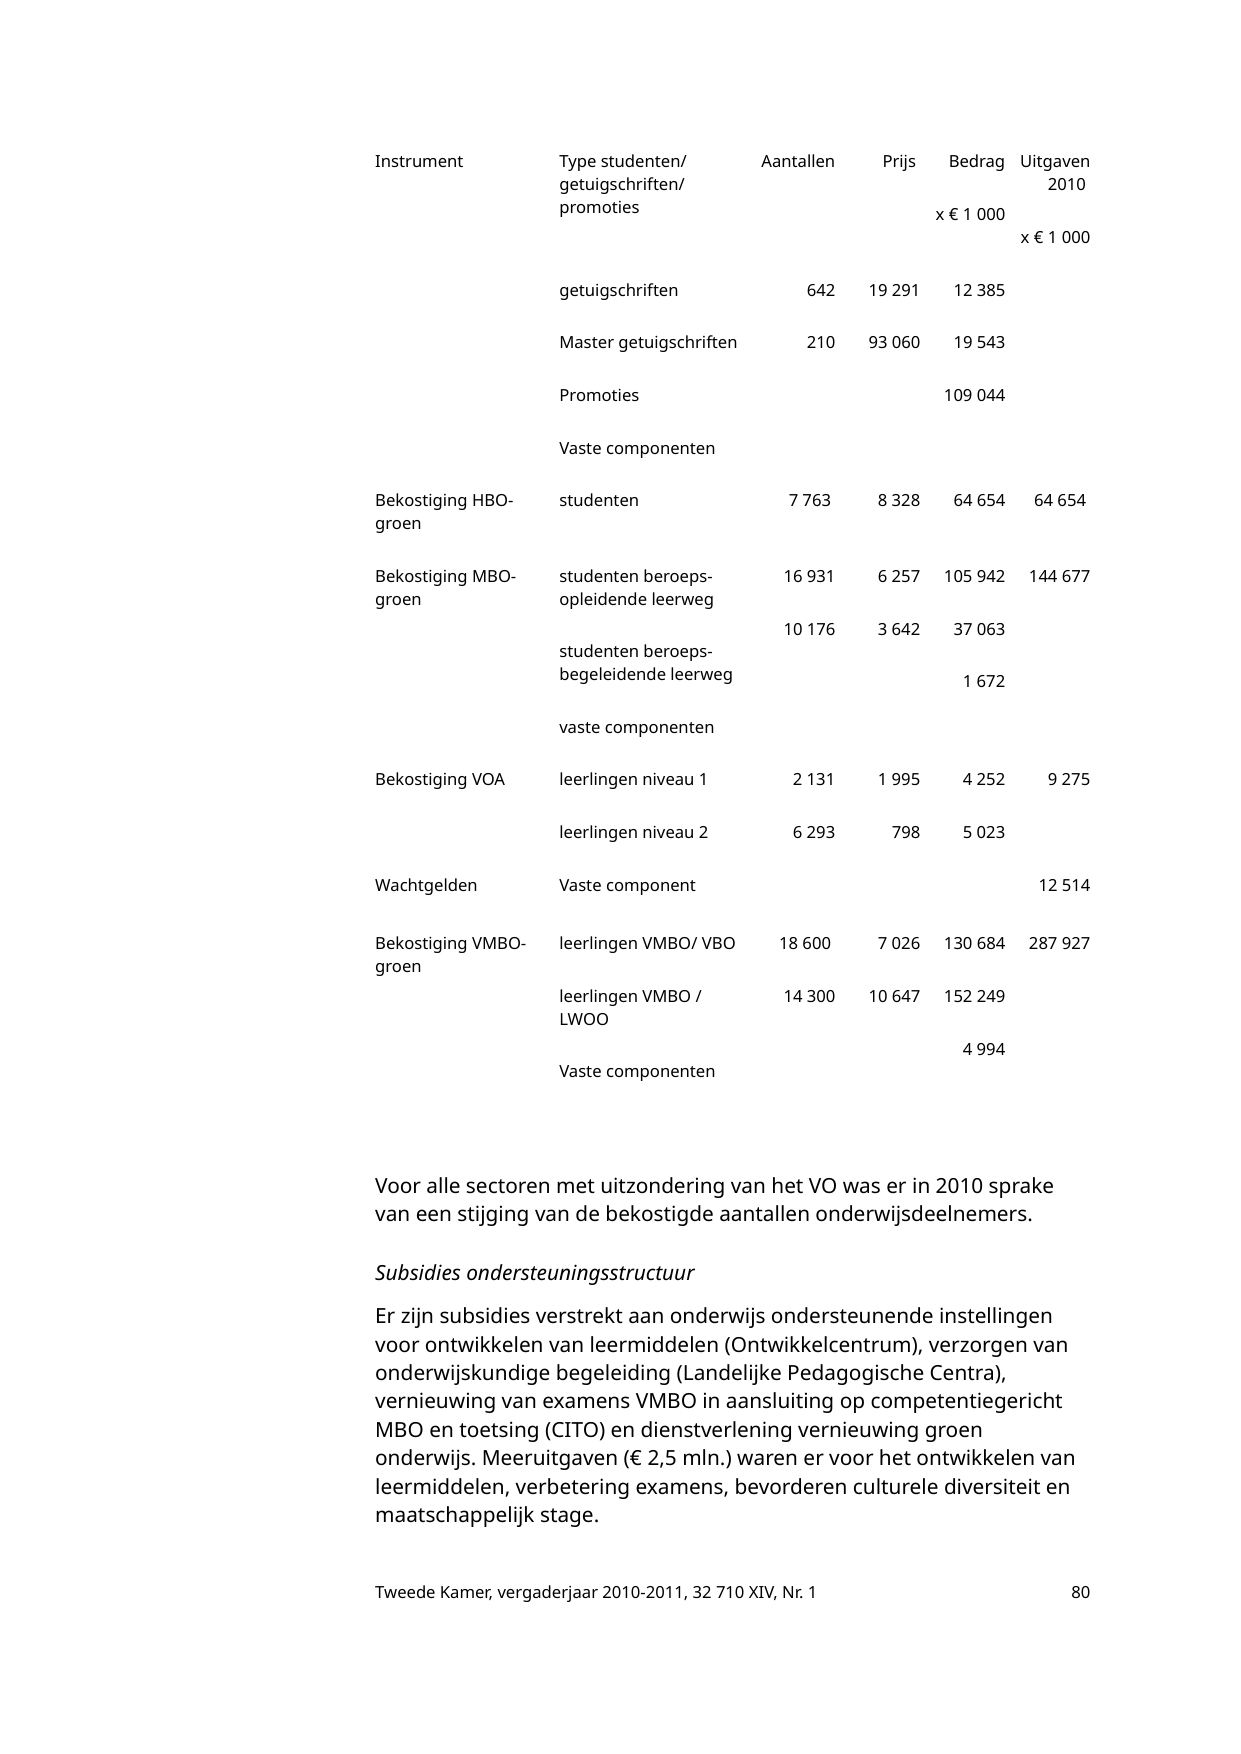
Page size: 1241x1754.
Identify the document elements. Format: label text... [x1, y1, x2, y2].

table_cell 19 291 93 060 [835, 278, 920, 489]
table_cell 105 942 37 063 1 672 [920, 564, 1005, 768]
table_cell 287 927 [1005, 932, 1090, 1113]
table_cell getuigschriften Master getuigschriften Promoties Vaste componenten [559, 278, 750, 489]
table_cell studenten beroeps-opleidende leerweg studenten beroeps-begeleidende leerweg vaste componenten [559, 564, 750, 768]
table_cell Bekostiging VOA [375, 768, 559, 873]
table_cell 12 514 [1005, 873, 1090, 932]
table_cell 7 763 [750, 489, 835, 564]
table_cell 4 252 5 023 [920, 768, 1005, 873]
table_cell Bekostiging HBO-groen [375, 489, 559, 564]
table_cell [1005, 278, 1090, 489]
table_cell 7 026 10 647 [835, 932, 920, 1113]
table_cell Vaste component [559, 873, 750, 932]
table_header Uitgaven 2010 x € 1 000 [1005, 150, 1090, 278]
table_cell 8 328 [835, 489, 920, 564]
table_cell [750, 873, 835, 932]
table_header Aantallen [750, 150, 835, 278]
text Subsidies ondersteuningsstructuur [375, 1258, 1090, 1286]
table_cell Bekostiging MBO-groen [375, 564, 559, 768]
table_cell studenten [559, 489, 750, 564]
table_cell 64 654 [920, 489, 1005, 564]
text Voor alle sectoren met uitzondering van het VO was er in 2010 sprake van een stijging van de bekostigde aantallen onderwijsdeelnemers. [375, 1171, 1090, 1228]
table_cell 16 931 10 176 [750, 564, 835, 768]
table_cell 18 600 14 300 [750, 932, 835, 1113]
table_cell Wachtgelden [375, 873, 559, 932]
table_header Type studenten/ getuigschriften/ promoties [559, 150, 750, 278]
table_cell leerlingen niveau 1 leerlingen niveau 2 [559, 768, 750, 873]
table_cell 130 684 152 249 4 994 [920, 932, 1005, 1113]
table_cell 2 131 6 293 [750, 768, 835, 873]
table_cell [835, 873, 920, 932]
table_cell 6 257 3 642 [835, 564, 920, 768]
table_header Instrument [375, 150, 559, 278]
table_cell 12 385 19 543 109 044 [920, 278, 1005, 489]
table_cell Bekostiging VMBO-groen [375, 932, 559, 1113]
table_header Prijs [835, 150, 920, 278]
text Er zijn subsidies verstrekt aan onderwijs ondersteunende instellingen voor ontwikkelen van leermiddelen (Ontwikkelcentrum), verzorgen van onderwijskundige begeleiding (Landelijke Pedagogische Centra), vernieuwing van examens VMBO in aansluiting op competentiegericht MBO en toetsing (CITO) en dienstverlening vernieuwing groen onderwijs. Meeruitgaven (€ 2,5 mln.) waren er voor het ontwikkelen van leermiddelen, verbetering examens, bevorderen culturele diversiteit en maatschappelijk stage. [375, 1301, 1090, 1529]
table_cell 144 677 [1005, 564, 1090, 768]
table_cell [375, 278, 559, 489]
table_cell leerlingen VMBO/ VBO leerlingen VMBO / LWOO Vaste componenten [559, 932, 750, 1113]
table_header Bedrag x € 1 000 [920, 150, 1005, 278]
table_cell [920, 873, 1005, 932]
table_cell 1 995 798 [835, 768, 920, 873]
table_cell 642 210 [750, 278, 835, 489]
table_cell 64 654 [1005, 489, 1090, 564]
table_cell 9 275 [1005, 768, 1090, 873]
